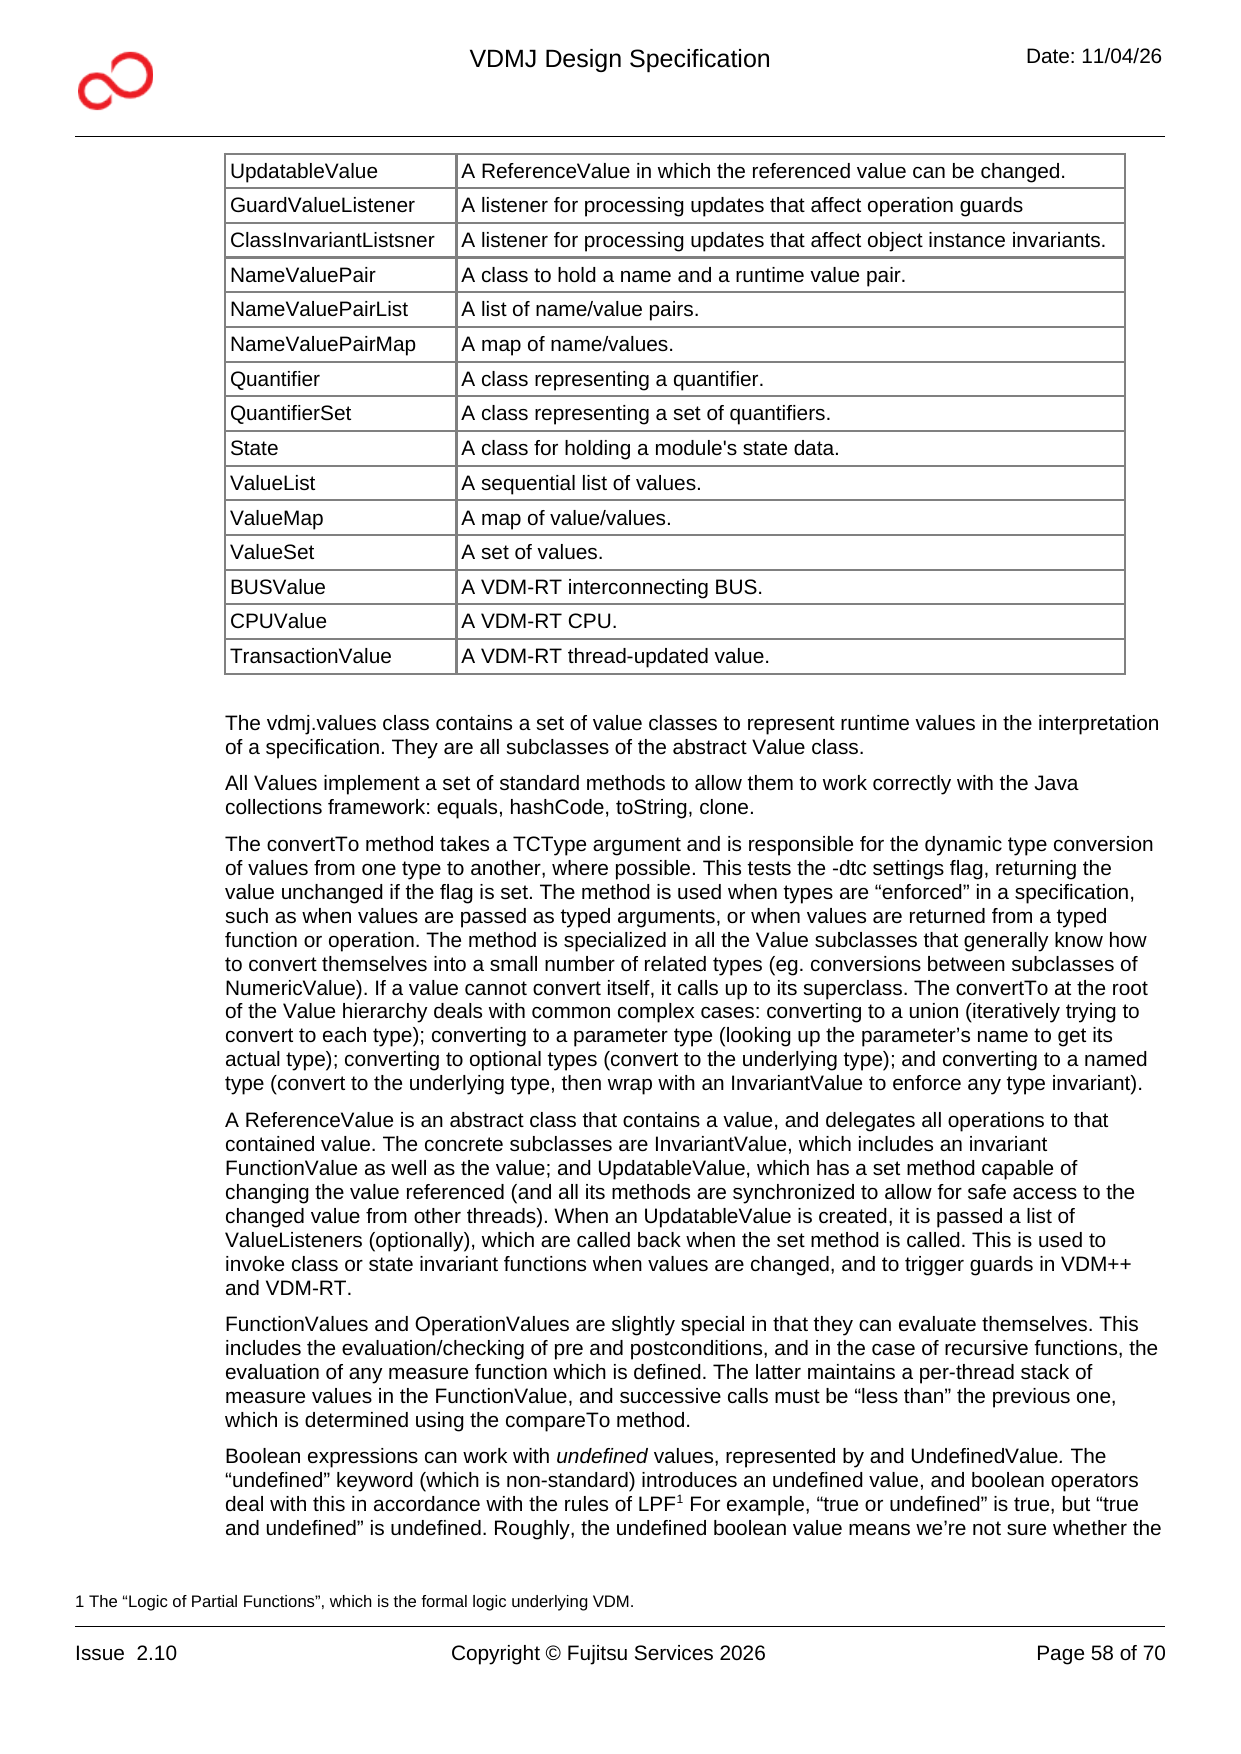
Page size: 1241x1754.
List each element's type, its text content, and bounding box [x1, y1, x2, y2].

table_cell A listener for processing updates that affect object instance invariants. [458, 224, 1124, 256]
table_cell A class representing a set of quantifiers. [458, 397, 1124, 430]
text The vdmj.values class contains a set of value classes to represent runtime values in the interpretation of a specification. They are all subclasses of the abstract Value class. [225, 711, 1165, 759]
table_cell A VDM-RT CPU. [458, 605, 1124, 638]
picture [78, 44, 153, 120]
table_cell A ReferenceValue in which the referenced value can be changed. [458, 155, 1124, 187]
table_cell A sequential list of values. [458, 467, 1124, 499]
table_cell Quantifier [226, 363, 455, 395]
table_cell CPUValue [226, 605, 455, 638]
text FunctionValues and OperationValues are slightly special in that they can evaluate themselves. This includes the evaluation/checking of pre and postconditions, and in the case of recursive functions, the evaluation of any measure function which is defined. The latter maintains a per-thread stack of measure values in the FunctionValue, and successive calls must be “less than” the previous one, which is determined using the compareTo method. [225, 1312, 1165, 1432]
table_cell A class for holding a module's state data. [458, 432, 1124, 464]
table_cell BUSValue [226, 571, 455, 603]
text Boolean expressions can work with undefined values, represented by and UndefinedValue. The “undefined” keyword (which is non-standard) introduces an undefined value, and boolean operators deal with this in accordance with the rules of LPF For example, “true or undefined” is true, but “true and undefined” is undefined. Roughly, the undefined boolean value means we’re not sure whether the [225, 1444, 1165, 1540]
table_cell QuantifierSet [226, 397, 455, 430]
table_cell A map of name/values. [458, 328, 1124, 361]
table_cell TransactionValue [226, 640, 455, 673]
table_cell A VDM-RT thread-updated value. [458, 640, 1124, 673]
table_cell A list of name/value pairs. [458, 293, 1124, 326]
text All Values implement a set of standard methods to allow them to work correctly with the Java collections framework: equals, hashCode, toString, clone. [225, 772, 1165, 819]
table_cell A map of value/values. [458, 501, 1124, 534]
table_cell A class to hold a name and a runtime value pair. [458, 259, 1124, 291]
table_cell NameValuePairMap [226, 328, 455, 361]
text The convertTo method takes a TCType argument and is responsible for the dynamic type conversion of values from one type to another, where possible. This tests the -dtc settings flag, returning the value unchanged if the flag is set. The method is used when types are “enforced” in a specification, such as when values are passed as typed arguments, or when values are returned from a typed function or operation. The method is specialized in all the Value subclasses that generally know how to convert themselves into a small number of related types (eg. conversions between subclasses of NumericValue). If a value cannot convert itself, it calls up to its superclass. The convertTo at the root of the Value hierarchy deals with common complex cases: converting to a union (iteratively trying to convert to each type); converting to a parameter type (looking up the parameter’s name to get its actual type); converting to optional types (convert to the underlying type); and converting to a named type (convert to the underlying type, then wrap with an InvariantValue to enforce any type invariant). [225, 832, 1165, 1096]
text A ReferenceValue is an abstract class that contains a value, and delegates all operations to that contained value. The concrete subclasses are InvariantValue, which includes an invariant FunctionValue as well as the value; and UpdatableValue, which has a set method capable of changing the value referenced (and all its methods are synchronized to allow for safe access to the changed value from other threads). When an UpdatableValue is created, it is passed a list of ValueListeners (optionally), which are called back when the set method is called. This is used to invoke class or state invariant functions when values are changed, and to trigger guards in VDM++ and VDM-RT. [225, 1108, 1165, 1300]
table_cell A VDM-RT interconnecting BUS. [458, 571, 1124, 603]
table_cell ValueSet [226, 536, 455, 569]
table_cell State [226, 432, 455, 464]
table_cell NameValuePairList [226, 293, 455, 326]
table_cell A class representing a quantifier. [458, 363, 1124, 395]
table_cell UpdatableValue [226, 155, 455, 187]
table_cell ValueList [226, 467, 455, 499]
table_cell A set of values. [458, 536, 1124, 569]
table_cell A listener for processing updates that affect operation guards [458, 189, 1124, 222]
table_cell GuardValueListener [226, 189, 455, 222]
table_cell ClassInvariantListsner [226, 224, 455, 256]
table_cell NameValuePair [226, 259, 455, 291]
text The “Logic of Partial Functions”, which is the formal logic underlying VDM. [75, 1592, 1165, 1611]
table_cell ValueMap [226, 501, 455, 534]
